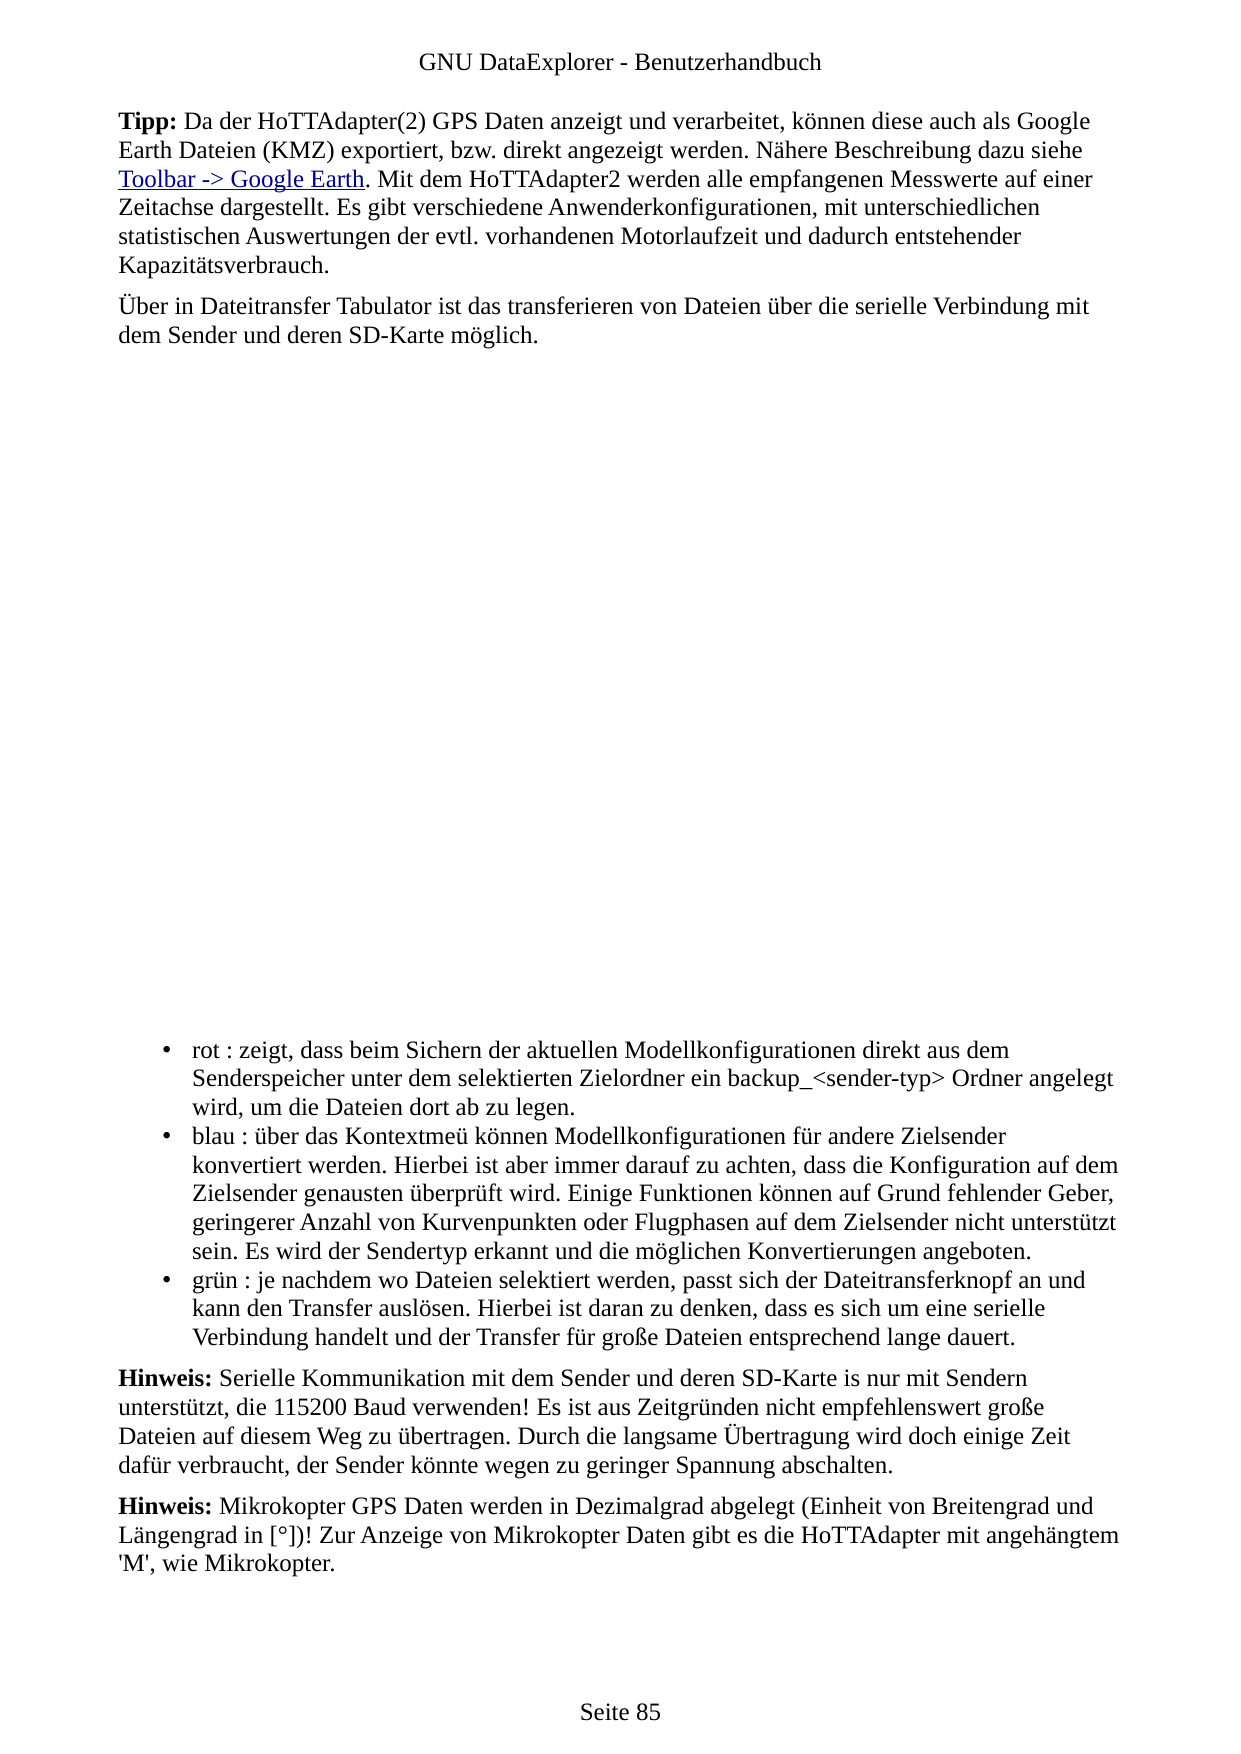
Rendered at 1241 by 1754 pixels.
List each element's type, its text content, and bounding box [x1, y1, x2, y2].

list blau : über das Kontextmeü können Modellkonfigurationen für andere Zielsender konvertiert werden. Hierbei ist aber immer darauf zu achten, dass die Konfiguration auf dem Zielsender genausten überprüft wird. Einige Funktionen können auf Grund fehlender Geber, geringerer Anzahl von Kurvenpunkten oder Flugphasen auf dem Zielsender nicht unterstützt sein. Es wird der Sendertyp erkannt und die möglichen Konvertierungen angeboten. [162, 1121, 1122, 1265]
list grün : je nachdem wo Dateien selektiert werden, passt sich der Dateitransferknopf an und kann den Transfer auslösen. Hierbei ist daran zu denken, dass es sich um eine serielle Verbindung handelt und der Transfer für große Dateien entsprechend lange dauert. [162, 1265, 1122, 1351]
text Über in Dateitransfer Tabulator ist das transferieren von Dateien über die serielle Verbindung mit dem Sender und deren SD-Karte möglich. [118, 291, 1122, 349]
text Tipp: Da der HoTTAdapter(2) GPS Daten anzeigt und verarbeitet, können diese auch als Google Earth Dateien (KMZ) exportiert, bzw. direkt angezeigt werden. Nähere Beschreibung dazu siehe Toolbar -> Google Earth. Mit dem HoTTAdapter2 werden alle empfangenen Messwerte auf einer Zeitachse dargestellt. Es gibt verschiedene Anwenderkonfigurationen, mit unterschiedlichen statistischen Auswertungen der evtl. vorhandenen Motorlaufzeit und dadurch entstehender Kapazitätsverbrauch. [118, 106, 1122, 279]
list rot : zeigt, dass beim Sichern der aktuellen Modellkonfigurationen direkt aus dem Senderspeicher unter dem selektierten Zielordner ein backup_<sender-typ> Ordner angelegt wird, um die Dateien dort ab zu legen. [162, 1035, 1122, 1121]
text Hinweis: Mikrokopter GPS Daten werden in Dezimalgrad abgelegt (Einheit von Breitengrad und Längengrad in [°])! Zur Anzeige von Mikrokopter Daten gibt es die HoTTAdapter mit angehängtem 'M', wie Mikrokopter. [118, 1491, 1122, 1577]
text Hinweis: Serielle Kommunikation mit dem Sender und deren SD-Karte is nur mit Sendern unterstützt, die 115200 Baud verwenden! Es ist aus Zeitgründen nicht empfehlenswert große Dateien auf diesem Weg zu übertragen. Durch die langsame Übertragung wird doch einige Zeit dafür verbraucht, der Sender könnte wegen zu geringer Spannung abschalten. [118, 1363, 1122, 1478]
